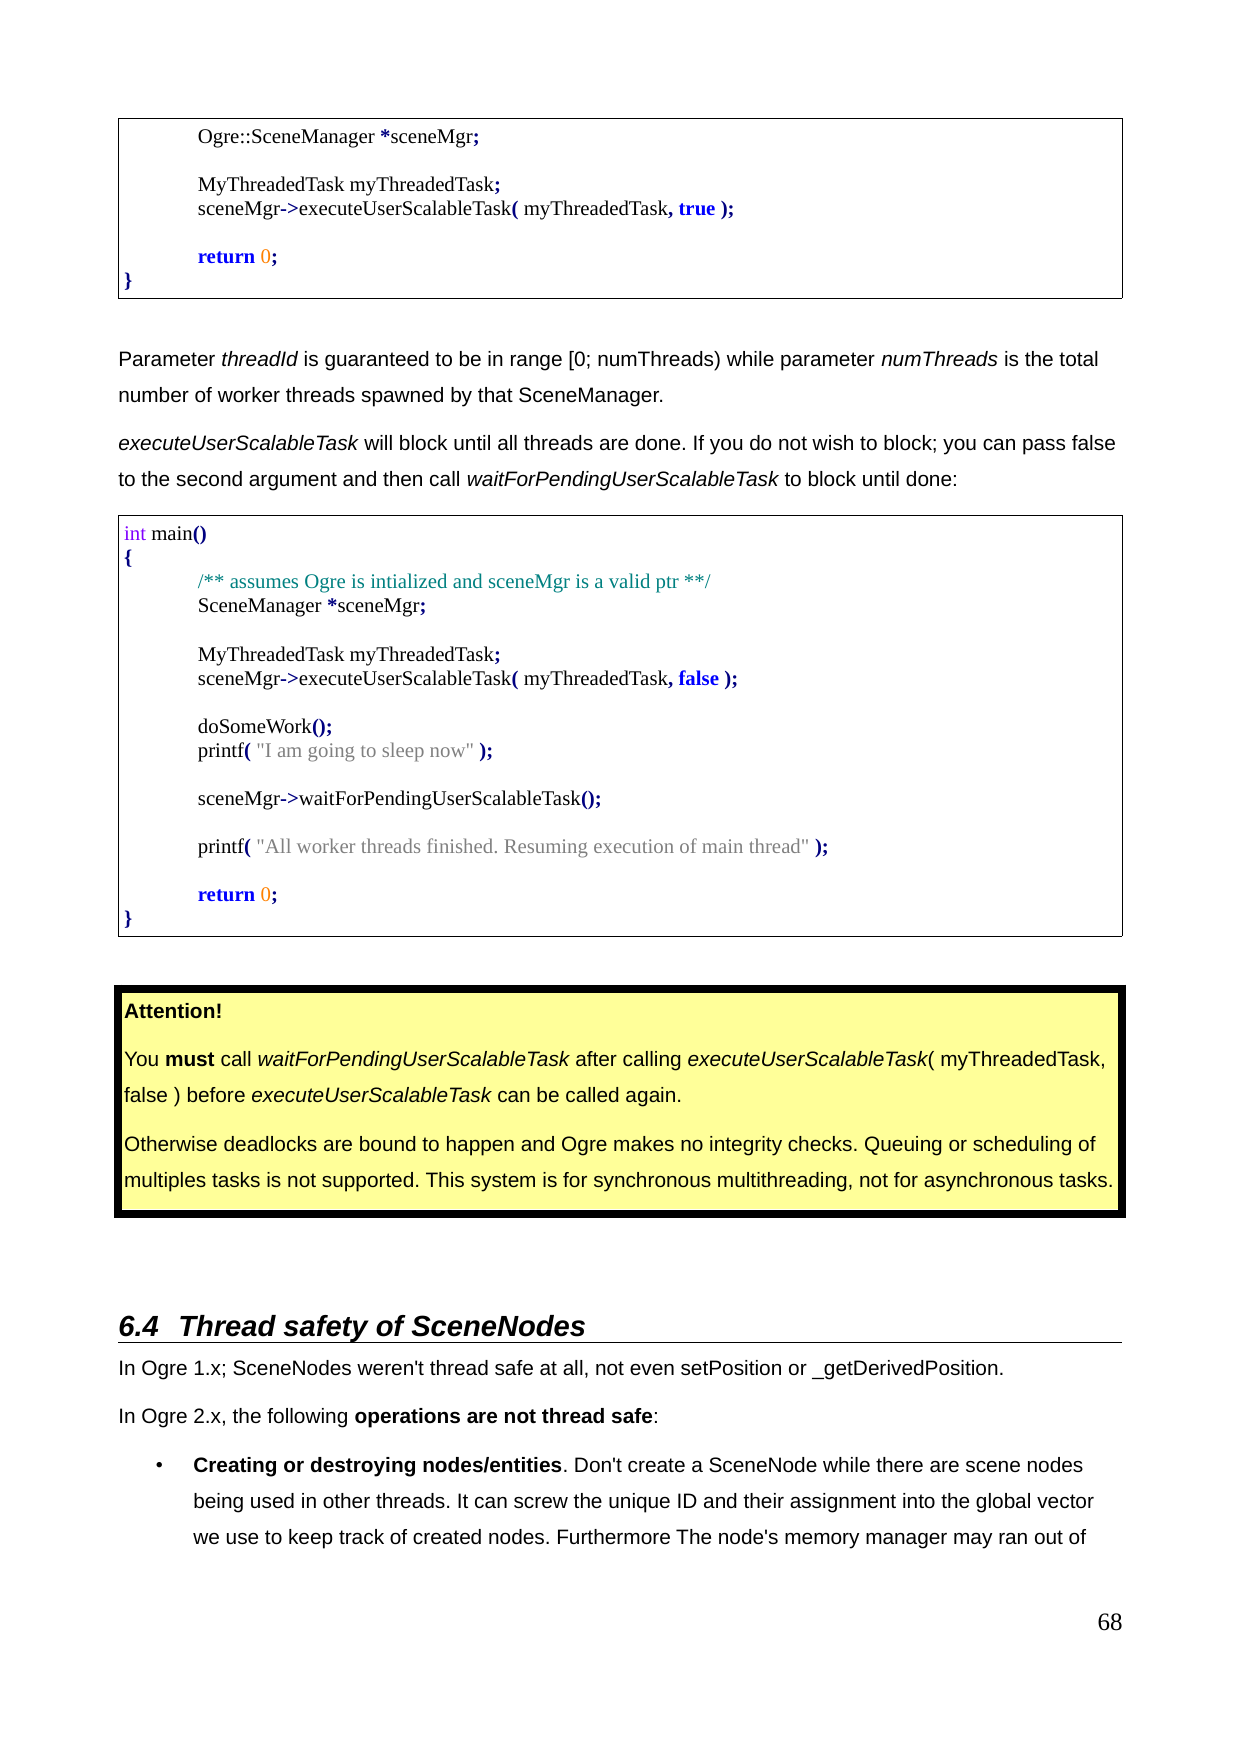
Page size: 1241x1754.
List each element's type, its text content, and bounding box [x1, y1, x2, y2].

list Creating or destroying nodes/entities. Don't create a SceneNode while there are scene nodes being used in other threads. It can screw the unique ID and their assignment into the global vector we use to keep track of created nodes. Furthermore The node's memory manager may ran out of [156, 1453, 1122, 1549]
text Parameter threadId is guaranteed to be in range [0; numThreads) while parameter numThreads is the total number of worker threads spawned by that SceneManager. [118, 347, 1122, 407]
text executeUserScalableTask will block until all threads are done. If you do not wish to block; you can pass false to the second argument and then call waitForPendingUserScalableTask to block until done: [118, 431, 1122, 491]
table_header Attention! You must call waitForPendingUserScalableTask after calling executeUserScalableTask( myThreadedTask, false ) before executeUserScalableTask can be called again. Otherwise deadlocks are bound to happen and Ogre makes no integrity checks. Queuing or scheduling of multiples tasks is not supported. This system is for synchronous multithreading, not for asynchronous tasks. [122, 993, 1118, 1209]
text In Ogre 2.x, the following operations are not thread safe: [118, 1404, 1122, 1428]
table_header Ogre::SceneManager *sceneMgr; MyThreadedTask myThreadedTask; sceneMgr->executeUserScalableTask( myThreadedTask, true ); return 0; } [119, 119, 1122, 298]
text In Ogre 1.x; SceneNodes weren't thread safe at all, not even setPosition or _getDerivedPosition. [118, 1356, 1122, 1380]
subtitle Thread safety of SceneNodes [118, 1309, 1122, 1342]
table_header int main() { /** assumes Ogre is intialized and sceneMgr is a valid ptr **/ SceneManager *sceneMgr; MyThreadedTask myThreadedTask; sceneMgr->executeUserScalableTask( myThreadedTask, false ); doSomeWork(); printf( "I am going to sleep now" ); sceneMgr->waitForPendingUserScalableTask(); printf( "All worker threads finished. Resuming execution of main thread" ); return 0; } [119, 516, 1122, 936]
